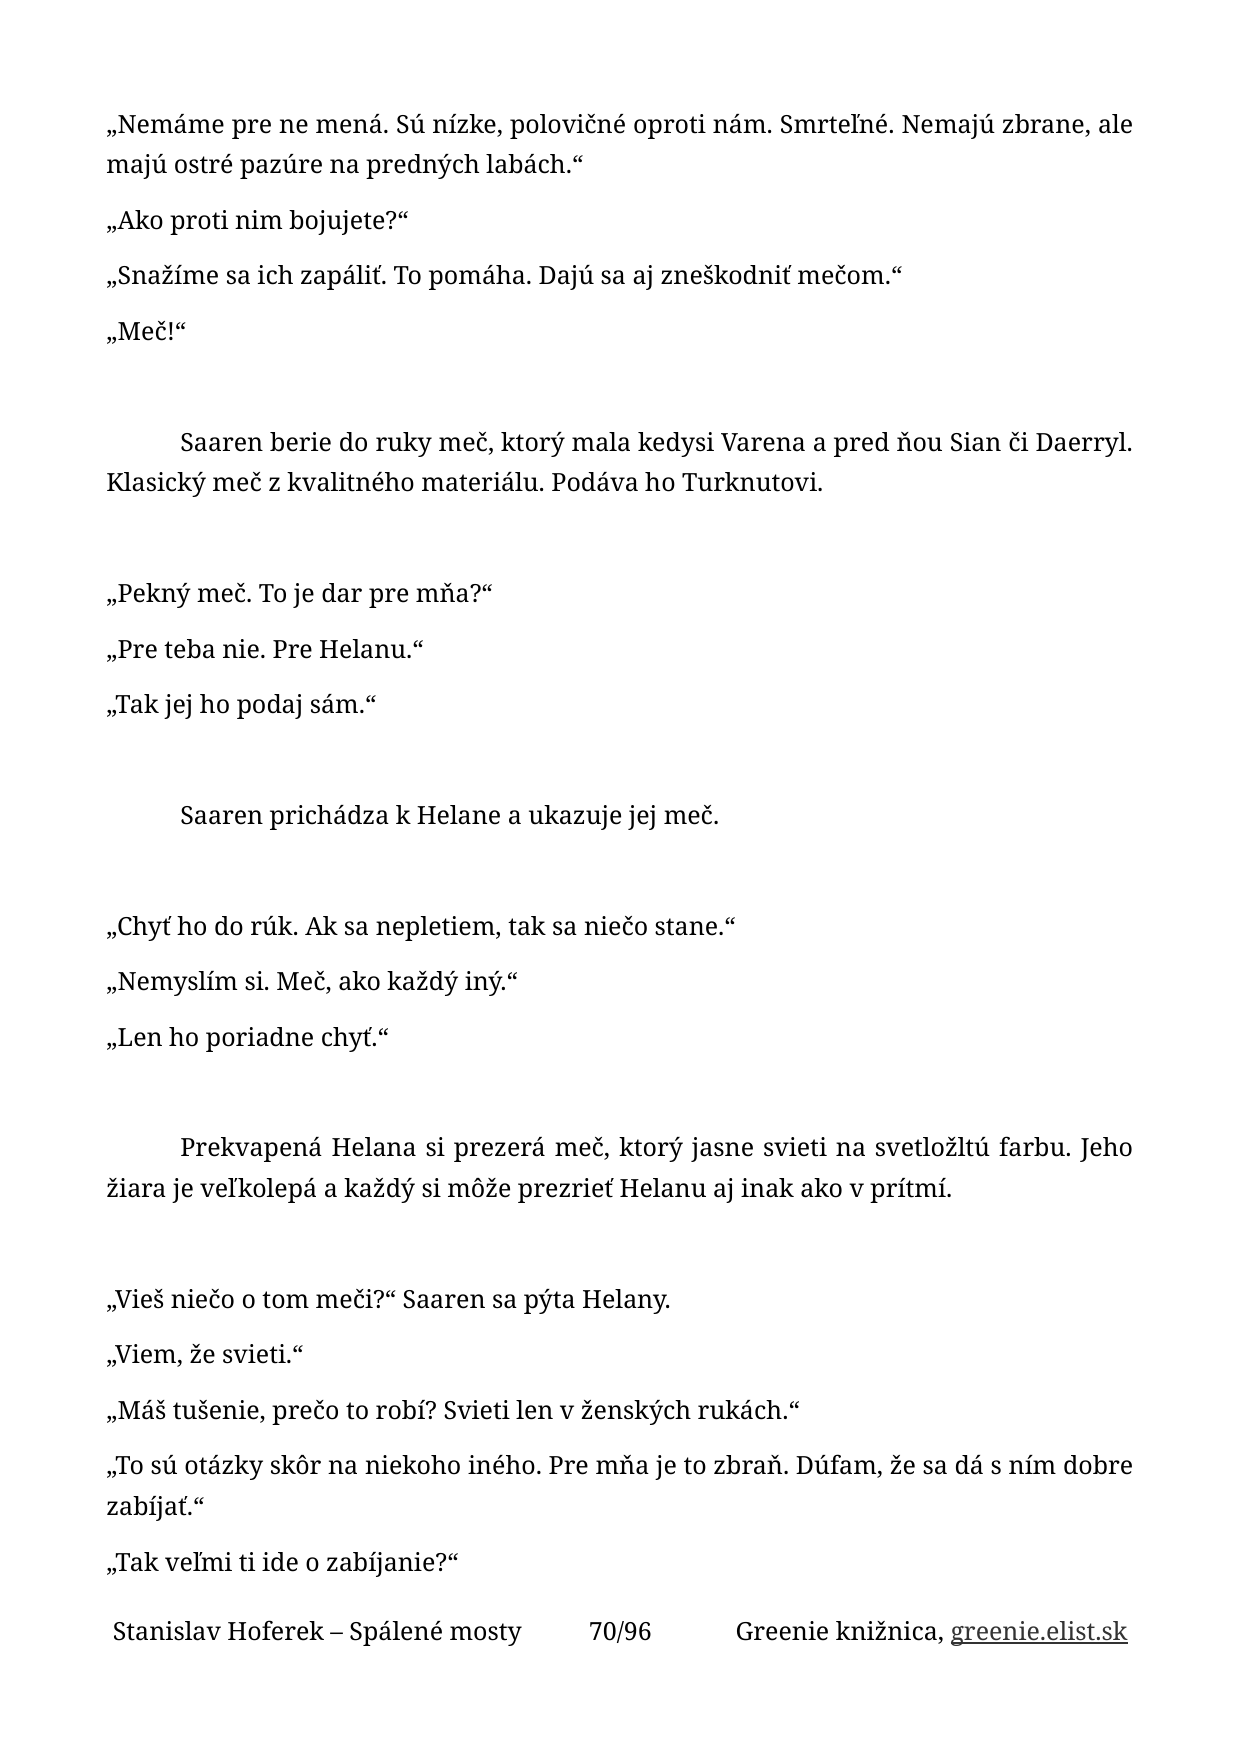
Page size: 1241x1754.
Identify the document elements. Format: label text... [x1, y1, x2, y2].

text Prekvapená Helana si prezerá meč, ktorý jasne svieti na svetložltú farbu. Jeho žiara je veľkolepá a každý si môže prezrieť Helanu aj inak ako v prítmí. [106, 1130, 1134, 1205]
text „Meč!“ [106, 313, 1134, 347]
text „Nemyslím si. Meč, ako každý iný.“ [106, 964, 1134, 998]
text „Ako proti nim bojujete?“ [106, 202, 1134, 237]
text „Pre teba nie. Pre Helanu.“ [106, 631, 1134, 665]
text „Tak jej ho podaj sám.“ [106, 687, 1134, 721]
text „Vieš niečo o tom meči?“ Saaren sa pýta Helany. [106, 1282, 1134, 1316]
text Saaren berie do ruky meč, ktorý mala kedysi Varena a pred ňou Sian či Daerryl. Klasický meč z kvalitného materiálu. Podáva ho Turknutovi. [106, 424, 1134, 499]
text „Snažíme sa ich zapáliť. To pomáha. Dajú sa aj zneškodniť mečom.“ [106, 258, 1134, 292]
text „Pekný meč. To je dar pre mňa?“ [106, 576, 1134, 610]
text Saaren prichádza k Helane a ukazuje jej meč. [106, 797, 1134, 832]
text „Viem, že svieti.“ [106, 1337, 1134, 1371]
text „Nemáme pre ne mená. Sú nízke, polovičné oproti nám. Smrteľné. Nemajú zbrane, ale majú ostré pazúre na predných labách.“ [106, 106, 1134, 181]
text „Len ho poriadne chyť.“ [106, 1019, 1134, 1053]
text „Máš tušenie, prečo to robí? Svieti len v ženských rukách.“ [106, 1392, 1134, 1427]
text „To sú otázky skôr na niekoho iného. Pre mňa je to zbraň. Dúfam, že sa dá s ním dobre zabíjať.“ [106, 1448, 1134, 1523]
text „Tak veľmi ti ide o zabíjanie?“ [106, 1544, 1134, 1578]
text „Chyť ho do rúk. Ak sa nepletiem, tak sa niečo stane.“ [106, 908, 1134, 942]
